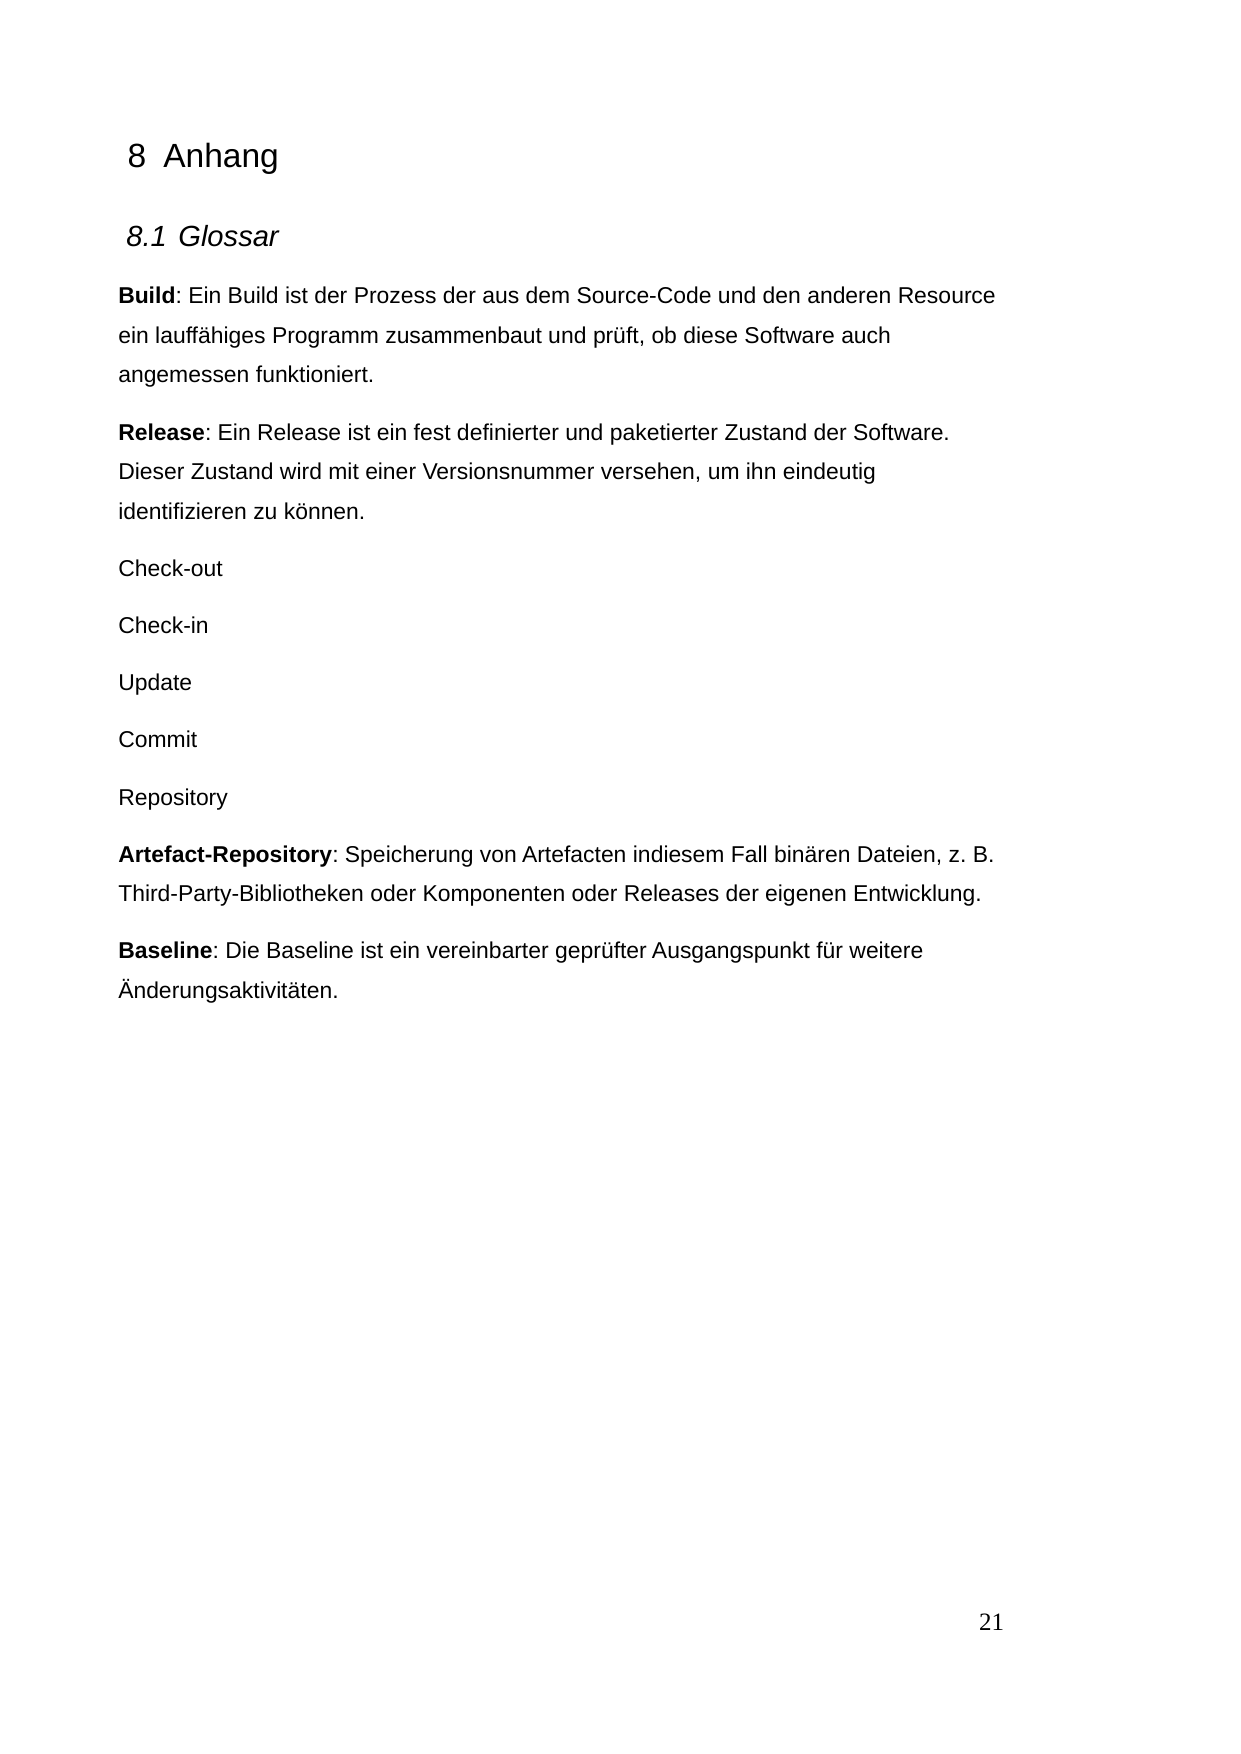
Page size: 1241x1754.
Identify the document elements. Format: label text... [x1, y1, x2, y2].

text Build: Ein Build ist der Prozess der aus dem Source-Code und den anderen Resource ein lauffähiges Programm zusammenbaut und prüft, ob diese Software auch angemessen funktioniert. [118, 282, 1004, 388]
text Update [118, 669, 1004, 696]
text Release: Ein Release ist ein fest definierter und paketierter Zustand der Software. Dieser Zustand wird mit einer Versionsnummer versehen, um ihn eindeutig identifizieren zu können. [118, 419, 1004, 524]
text Check-out [118, 555, 1004, 581]
text Baseline: Die Baseline ist ein vereinbarter geprüfter Ausgangspunkt für weitere Änderungsaktivitäten. [118, 937, 1004, 1003]
text Artefact-Repository: Speicherung von Artefacten indiesem Fall binären Dateien, z. B. Third-Party-Bibliotheken oder Komponenten oder Releases der eigenen Entwicklung. [118, 841, 1004, 907]
text Repository [118, 783, 1004, 810]
subtitle Glossar [118, 219, 1004, 252]
subtitle Anhang [118, 136, 1004, 174]
text Commit [118, 726, 1004, 753]
text Check-in [118, 612, 1004, 638]
